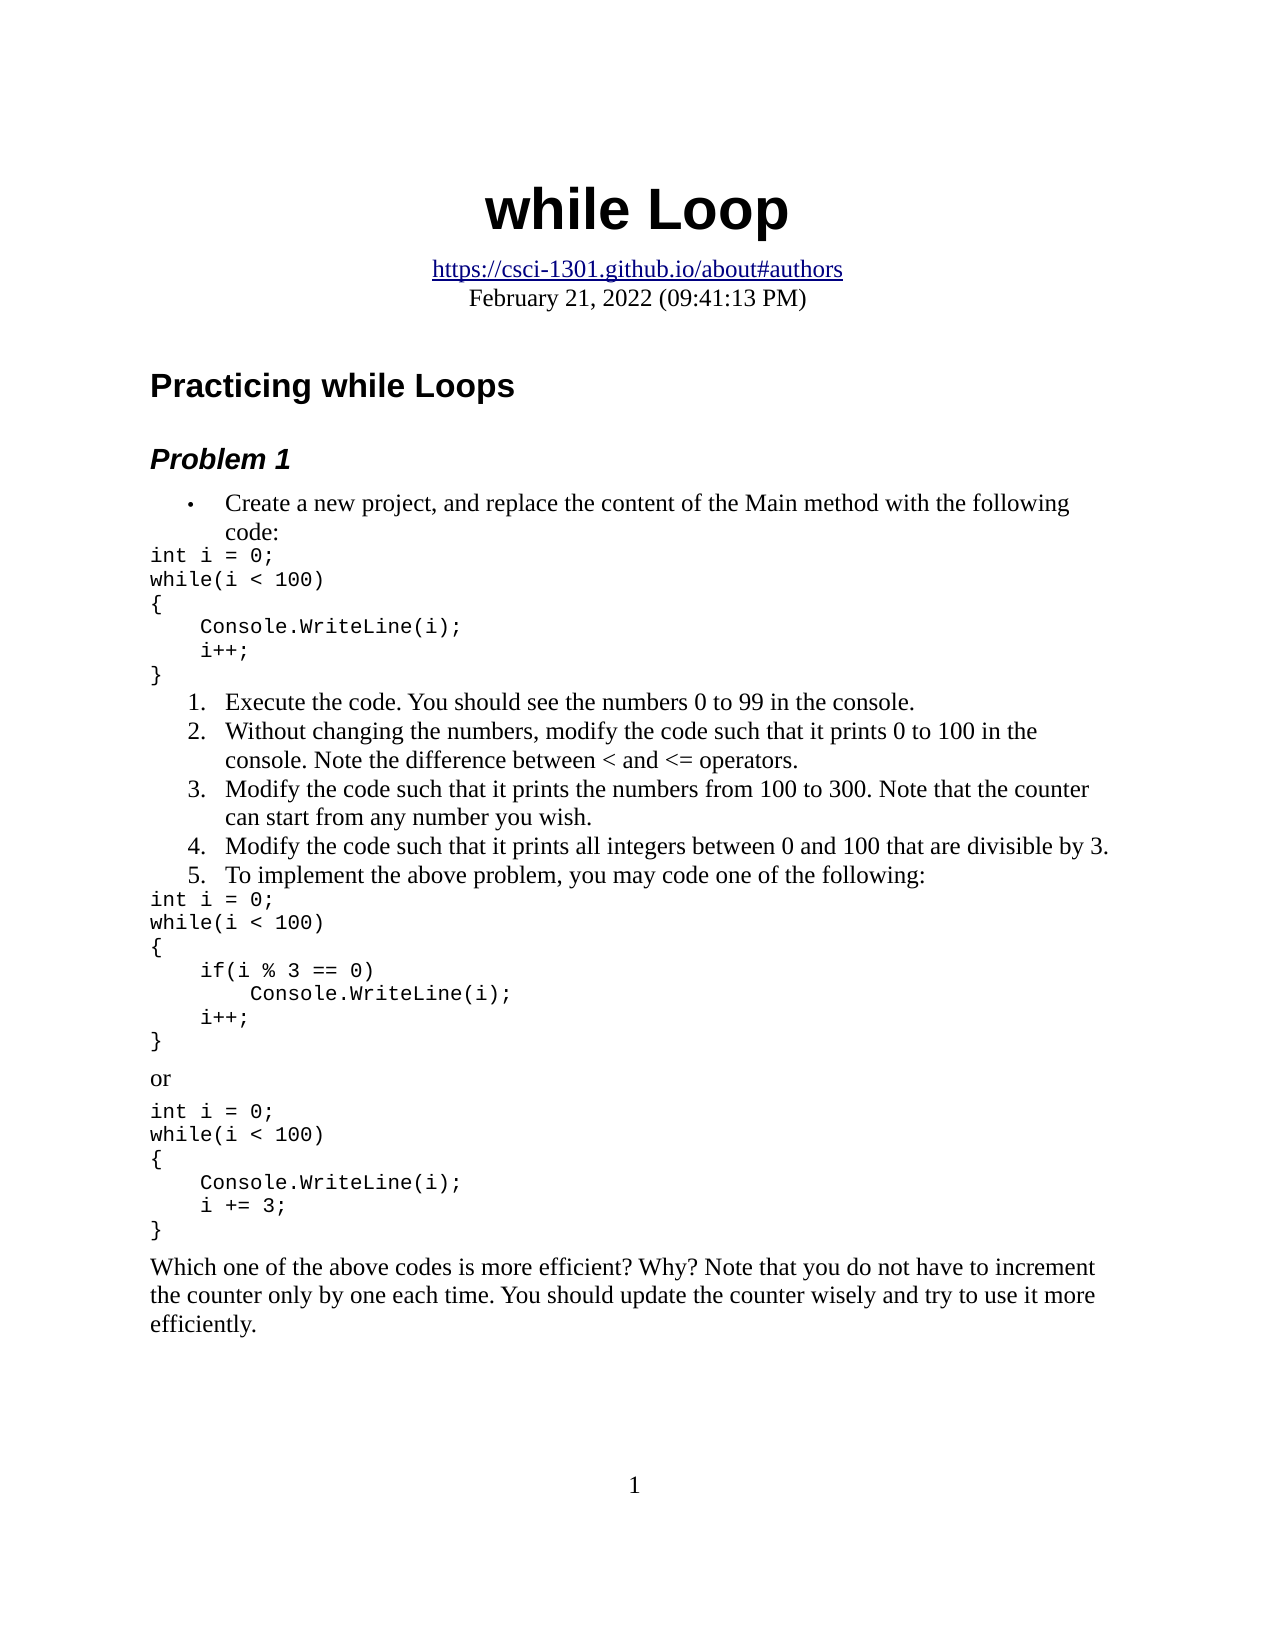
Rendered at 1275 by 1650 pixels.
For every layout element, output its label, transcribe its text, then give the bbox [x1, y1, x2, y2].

text } [150, 1031, 1125, 1054]
text Console.WriteLine(i); [150, 1172, 1125, 1195]
list Without changing the numbers, modify the code such that it prints 0 to 100 in the console. Note the difference between < and <= operators. [187, 716, 1125, 774]
list Create a new project, and replace the content of the Main method with the following code: [187, 488, 1125, 546]
text February 21, 2022 (09:41:13 PM) [150, 283, 1125, 312]
text Console.WriteLine(i); [150, 983, 1125, 1007]
text Which one of the above codes is more efficient? Why? Note that you do not have to increment the counter only by one each time. You should update the counter wisely and try to use it more efficiently. [150, 1252, 1125, 1338]
text or [150, 1063, 1125, 1092]
text { [150, 593, 1125, 616]
list To implement the above problem, you may code one of the following: [187, 860, 1125, 889]
text int i = 0; [150, 546, 1125, 569]
text i++; [150, 640, 1125, 664]
text i += 3; [150, 1195, 1125, 1219]
text while(i < 100) [150, 1124, 1125, 1148]
list Modify the code such that it prints all integers between 0 and 100 that are divisible by 3. [187, 831, 1125, 860]
text while(i < 100) [150, 569, 1125, 593]
text while(i < 100) [150, 912, 1125, 936]
list Execute the code. You should see the numbers 0 to 99 in the console. [187, 687, 1125, 716]
text } [150, 1219, 1125, 1243]
subtitle Problem 1 [150, 442, 1125, 476]
text int i = 0; [150, 889, 1125, 912]
text Console.WriteLine(i); [150, 616, 1125, 640]
list Modify the code such that it prints the numbers from 100 to 300. Note that the counter can start from any number you wish. [187, 774, 1125, 831]
text { [150, 1148, 1125, 1172]
text https://csci-1301.github.io/about#authors [150, 254, 1125, 283]
text { [150, 936, 1125, 959]
text i++; [150, 1007, 1125, 1031]
text if(i % 3 == 0) [150, 959, 1125, 983]
subtitle Practicing while Loops [150, 366, 1125, 404]
text } [150, 664, 1125, 687]
title while Loop [150, 175, 1125, 242]
text int i = 0; [150, 1101, 1125, 1124]
